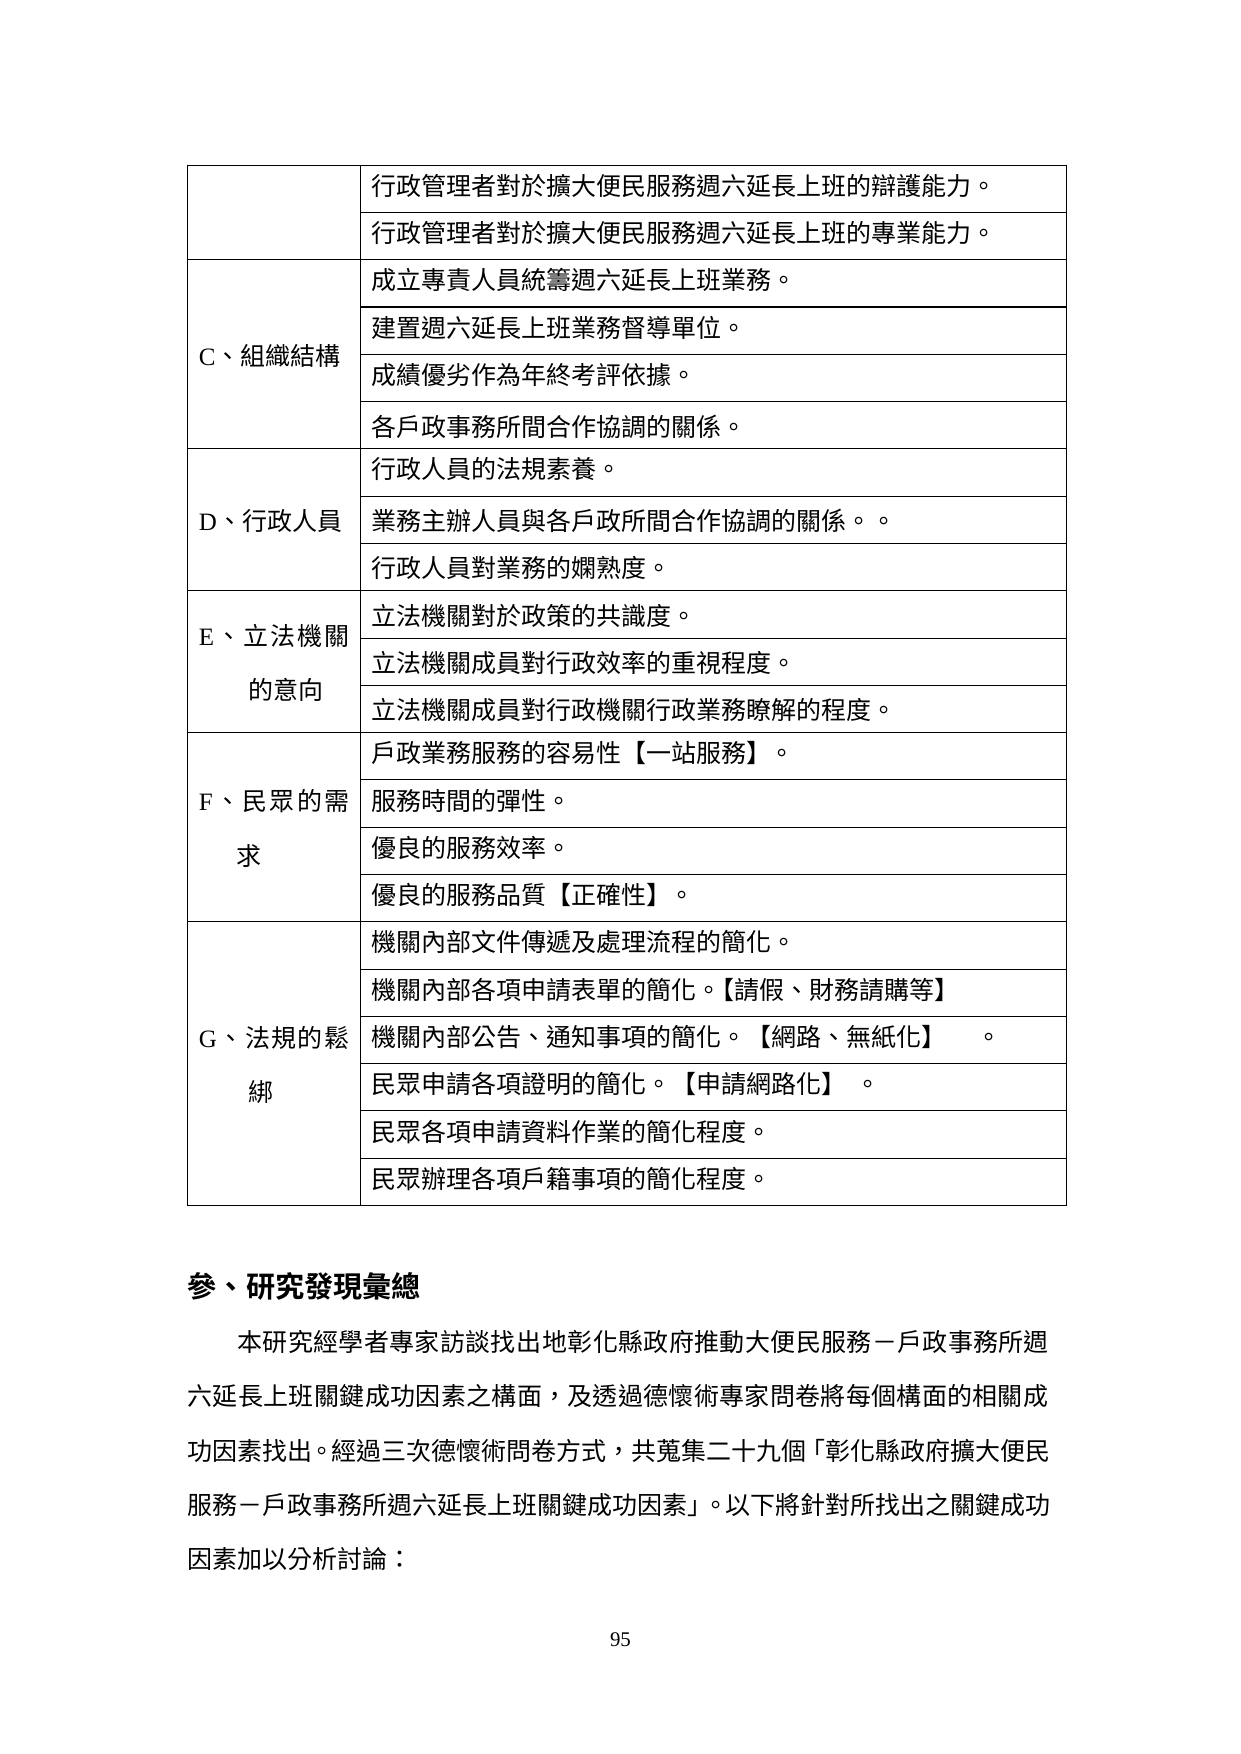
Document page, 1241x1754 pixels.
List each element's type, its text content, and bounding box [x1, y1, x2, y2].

table_cell 成績優劣作為年終考評依據。 [361, 355, 1066, 401]
table_cell 行政管理者對於擴大便民服務週六延長上班的專業能力。 [361, 213, 1066, 259]
text 參、研究發現彙總 [187, 1247, 1053, 1322]
table_cell F、民眾的需求 [188, 733, 360, 921]
table_cell 機關內部公告、通知事項的簡化。【網路、無紙化】。 [361, 1017, 1066, 1063]
table_cell 民眾各項申請資料作業的簡化程度。 [361, 1111, 1066, 1158]
table_cell D、行政人員 [188, 449, 360, 590]
table_cell 立法機關成員對行政機關行政業務瞭解的程度。 [361, 686, 1066, 732]
table_cell 立法機關對於政策的共識度。 [361, 591, 1066, 637]
table_cell 服務時間的彈性。 [361, 780, 1066, 827]
text 本研究經學者專家訪談找出地彰化縣政府推動大便民服務－戶政事務所週六延長上班關鍵成功因素之構面，及透過德懷術專家問卷將每個構面的相關成功因素找出。經過三次德懷術問卷方式，共蒐集二十九個「彰化縣政府擴大便民服務－戶政事務所週六延長上班關鍵成功因素」。以下將針對所找出之關鍵成功因素加以分析討論： [187, 1322, 1050, 1576]
table_cell 立法機關成員對行政效率的重視程度。 [361, 639, 1066, 685]
table_cell 各戶政事務所間合作協調的關係。 [361, 402, 1066, 448]
table_cell 行政人員對業務的嫻熟度。 [361, 544, 1066, 590]
table_cell E、立法機關的意向 [188, 591, 360, 732]
table_cell 優良的服務品質【正確性】。 [361, 875, 1066, 921]
table_cell 行政人員的法規素養。 [361, 449, 1066, 496]
table_cell 行政管理者對於擴大便民服務週六延長上班的辯護能力。 [361, 166, 1066, 212]
table_cell G、法規的鬆綁 [188, 922, 360, 1205]
table_cell 成立專責人員統籌週六延長上班業務。 [361, 260, 1066, 306]
table_cell 機關內部文件傳遞及處理流程的簡化。 [361, 922, 1066, 968]
table_cell 建置週六延長上班業務督導單位。 [361, 308, 1066, 354]
table_cell C、組織結構 [188, 260, 360, 448]
table_cell [188, 166, 360, 259]
table_cell 業務主辦人員與各戶政所間合作協調的關係。。 [361, 497, 1066, 543]
table_cell 戶政業務服務的容易性【一站服務】。 [361, 733, 1066, 779]
table_cell 民眾申請各項證明的簡化。【申請網路化】。 [361, 1064, 1066, 1110]
table_cell 優良的服務效率。 [361, 828, 1066, 874]
table_cell 民眾辦理各項戶籍事項的簡化程度。 [361, 1159, 1066, 1205]
table_cell 機關內部各項申請表單的簡化。【請假、財務請購等】 [361, 970, 1066, 1016]
